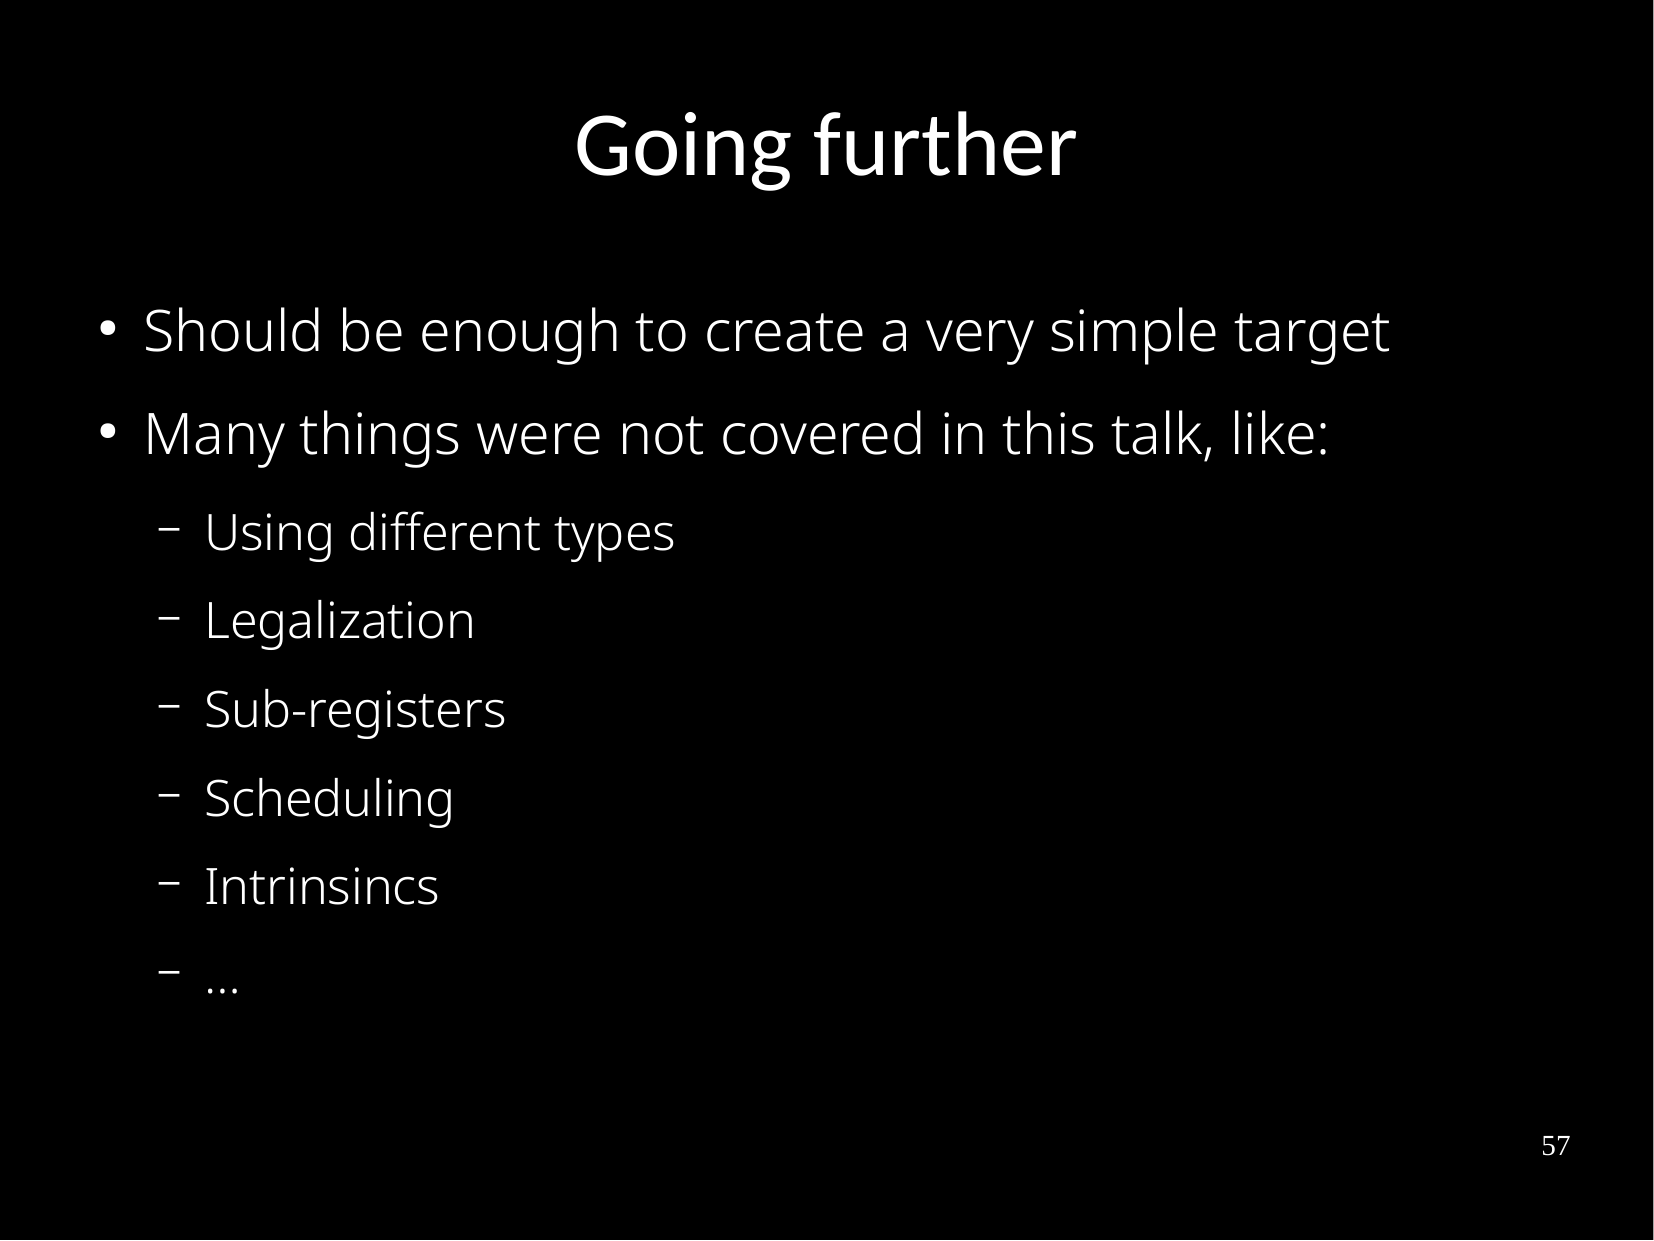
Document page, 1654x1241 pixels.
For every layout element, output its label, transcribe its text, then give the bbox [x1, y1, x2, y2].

list Should be enough to create a very simple target Many things were not covered in this talk, like: Using different types Legalization Sub-registers Scheduling Intrinsincs … [82, 290, 1571, 1010]
title Going further [82, 49, 1571, 257]
